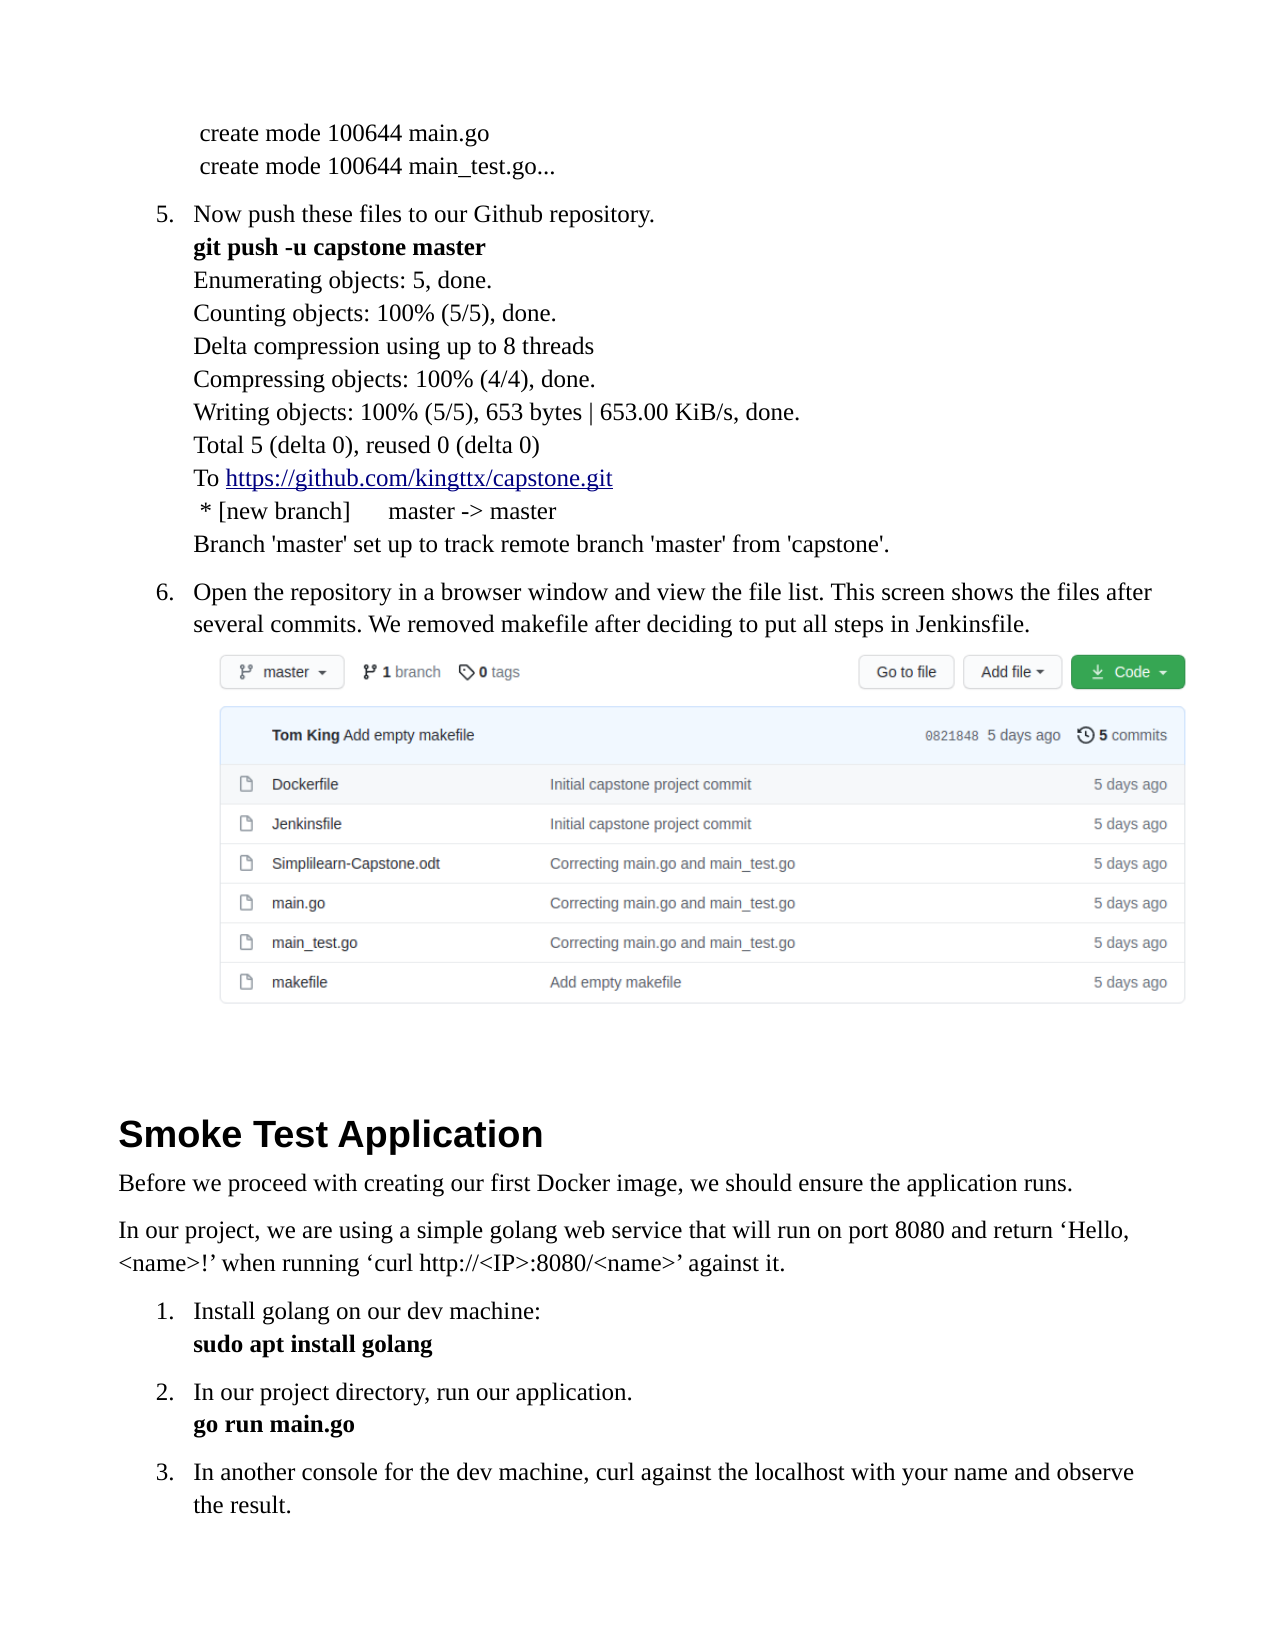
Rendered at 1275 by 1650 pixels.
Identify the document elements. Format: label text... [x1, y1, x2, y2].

list create mode 100644 main.go create mode 100644 main_test.go... [156, 118, 1157, 180]
subtitle Smoke Test Application [118, 1112, 1157, 1155]
list Open the repository in a browser window and view the file list. This screen shows the files after several commits. We removed makefile after deciding to put all steps in Jenkinsfile. [156, 577, 1157, 1068]
list Now push these files to our Github repository. git push -u capstone master Enumerating objects: 5, done. Counting objects: 100% (5/5), done. Delta compression using up to 8 threads Compressing objects: 100% (4/4), done. Writing objects: 100% (5/5), 653 bytes | 653.00 KiB/s, done. Total 5 (delta 0), reused 0 (delta 0) To https://github.com/kingttx/capstone.git * [new branch] master -> master Branch 'master' set up to track remote branch 'master' from 'capstone'. [156, 199, 1157, 558]
list In our project directory, run our application. go run main.go [156, 1377, 1157, 1438]
text In our project, we are using a simple golang web service that will run on port 8080 and return ‘Hello, <name>!’ when running ‘curl http://<IP>:8080/<name>’ against it. [118, 1215, 1157, 1277]
picture [193, 642, 1195, 1009]
text Before we proceed with creating our first Docker image, we should ensure the application runs. [118, 1168, 1157, 1196]
list In another console for the dev machine, curl against the localhost with your name and observe the result. [156, 1457, 1157, 1519]
list Install golang on our dev machine: sudo apt install golang [156, 1296, 1157, 1358]
